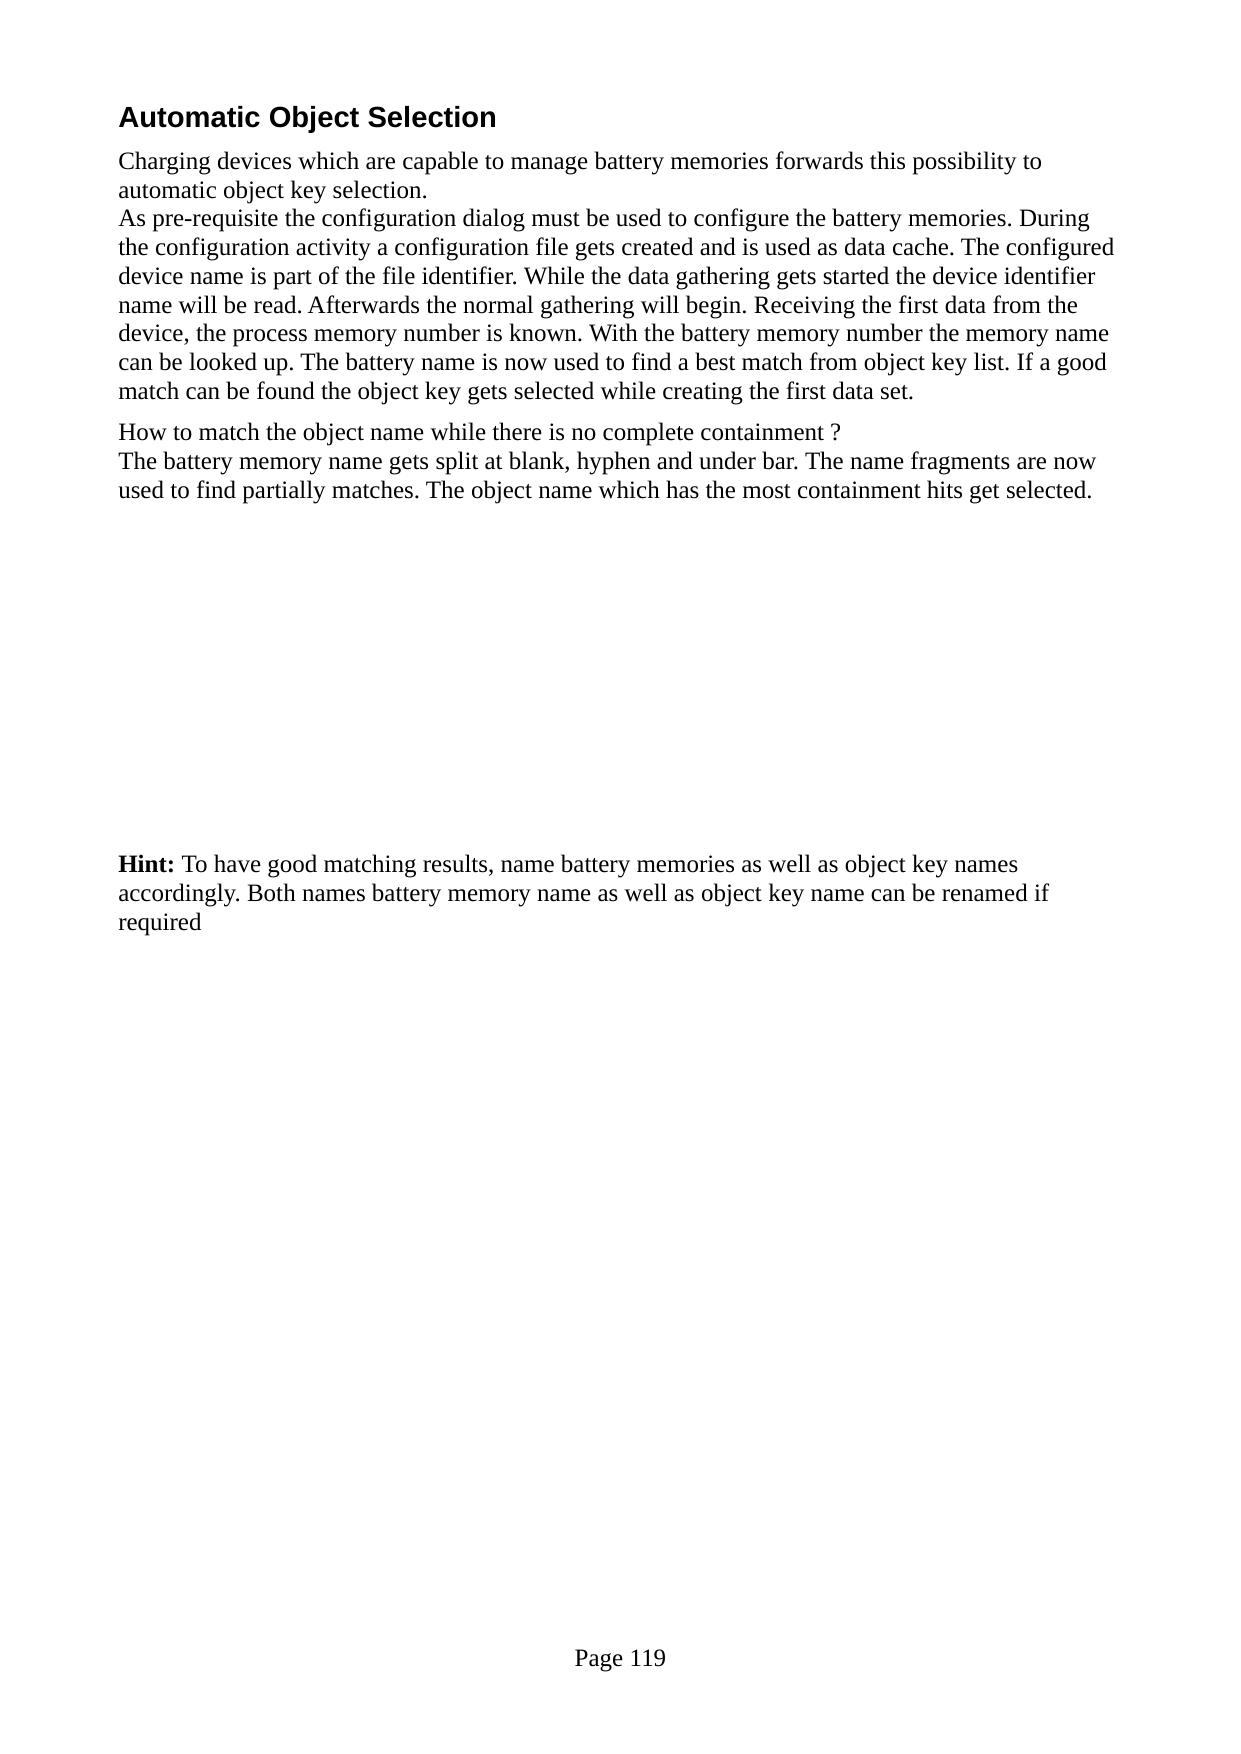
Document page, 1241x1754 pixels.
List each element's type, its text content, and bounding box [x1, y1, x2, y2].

text How to match the object name while there is no complete containment ? The battery memory name gets split at blank, hyphen and under bar. The name fragments are now used to find partially matches. The object name which has the most containment hits get selected. [118, 417, 1122, 503]
subtitle Automatic Object Selection [118, 100, 1122, 133]
text Charging devices which are capable to manage battery memories forwards this possibility to automatic object key selection. As pre-requisite the configuration dialog must be used to configure the battery memories. During the configuration activity a configuration file gets created and is used as data cache. The configured device name is part of the file identifier. While the data gathering gets started the device identifier name will be read. Afterwards the normal gathering will begin. Receiving the first data from the device, the process memory number is known. With the battery memory number the memory name can be looked up. The battery name is now used to find a best match from object key list. If a good match can be found the object key gets selected while creating the first data set. [118, 146, 1122, 405]
text Hint: To have good matching results, name battery memories as well as object key names accordingly. Both names battery memory name as well as object key name can be renamed if required [118, 849, 1122, 936]
